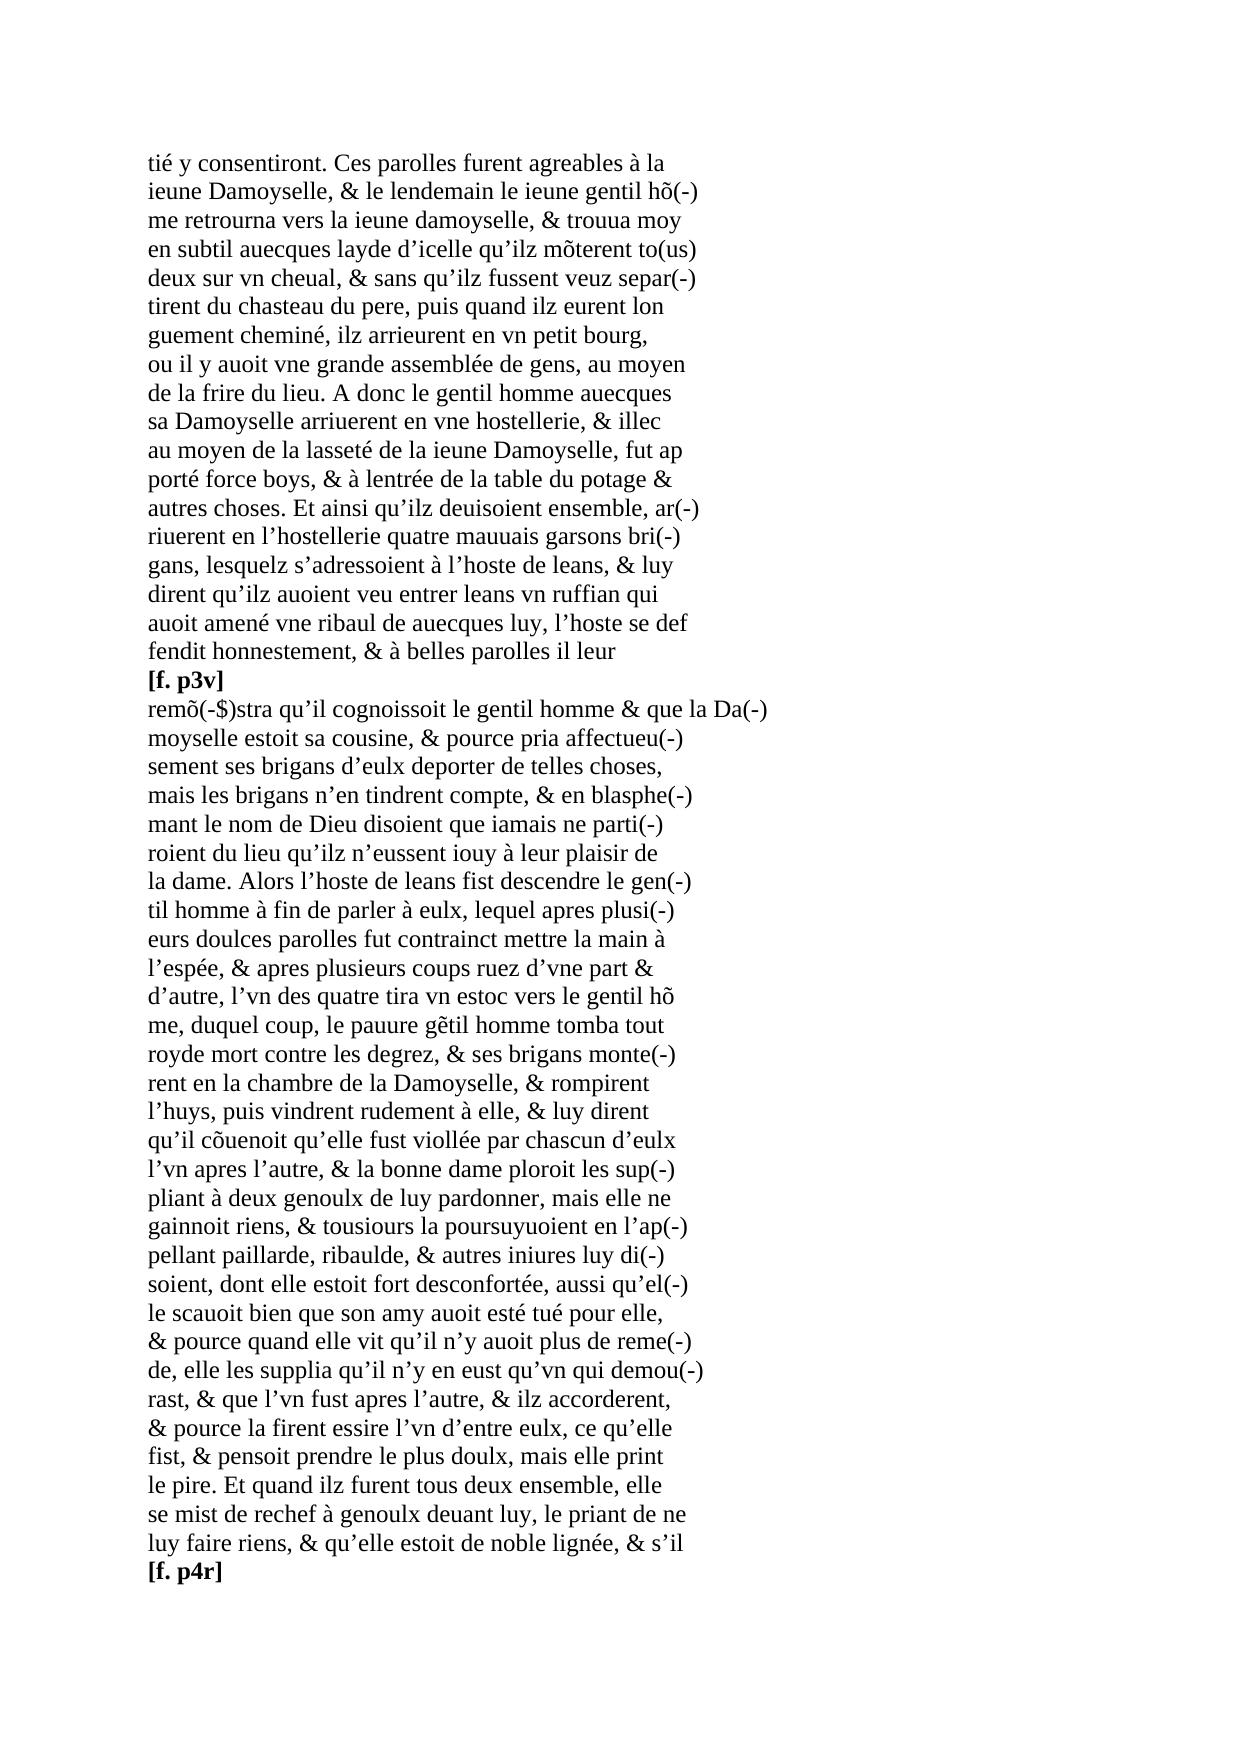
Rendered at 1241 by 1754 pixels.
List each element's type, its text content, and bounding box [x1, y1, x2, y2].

text tié y consentiront. Ces parolles furent agreables à la ieune Damoyselle, & le lendemain le ieune gentil hõ(-) me retrourna vers la ieune damoyselle, & trouua moy en subtil auecques layde d’icelle qu’ilz mõterent to(us) deux sur vn cheual, & sans qu’ilz fussent veuz separ(-) tirent du chasteau du pere, puis quand ilz eurent lon guement cheminé, ilz arrieurent en vn petit bourg, ou il y auoit vne grande assemblée de gens, au moyen de la frire du lieu. A donc le gentil homme auecques sa Damoyselle arriuerent en vne hostellerie, & illec au moyen de la lasseté de la ieune Damoyselle, fut ap porté force boys, & à lentrée de la table du potage & autres choses. Et ainsi qu’ilz deuisoient ensemble, ar(-) riuerent en l’hostellerie quatre mauuais garsons bri(-) gans, lesquelz s’adressoient à l’hoste de leans, & luy dirent qu’ilz auoient veu entrer leans vn ruffian qui auoit amené vne ribaul de auecques luy, l’hoste se def fendit honnestement, & à belles parolles il leur [f. p3v] remõ(-$)stra qu’il cognoissoit le gentil homme & que la Da(-) moyselle estoit sa cousine, & pource pria affectueu(-) sement ses brigans d’eulx deporter de telles choses, mais les brigans n’en tindrent compte, & en blasphe(-) mant le nom de Dieu disoient que iamais ne parti(-) roient du lieu qu’ilz n’eussent iouy à leur plaisir de la dame. Alors l’hoste de leans fist descendre le gen(-) til homme à fin de parler à eulx, lequel apres plusi(-) eurs doulces parolles fut contrainct mettre la main à l’espée, & apres plusieurs coups ruez d’vne part & d’autre, l’vn des quatre tira vn estoc vers le gentil hõ me, duquel coup, le pauure gẽtil homme tomba tout royde mort contre les degrez, & ses brigans monte(-) rent en la chambre de la Damoyselle, & rompirent l’huys, puis vindrent rudement à elle, & luy dirent qu’il cõuenoit qu’elle fust viollée par chascun d’eulx l’vn apres l’autre, & la bonne dame ploroit les sup(-) pliant à deux genoulx de luy pardonner, mais elle ne gainnoit riens, & tousiours la poursuyuoient en l’ap(-) pellant paillarde, ribaulde, & autres iniures luy di(-) soient, dont elle estoit fort desconfortée, aussi qu’el(-) le scauoit bien que son amy auoit esté tué pour elle, & pource quand elle vit qu’il n’y auoit plus de reme(-) de, elle les supplia qu’il n’y en eust qu’vn qui demou(-) rast, & que l’vn fust apres l’autre, & ilz accorderent, & pource la firent essire l’vn d’entre eulx, ce qu’elle fist, & pensoit prendre le plus doulx, mais elle print le pire. Et quand ilz furent tous deux ensemble, elle se mist de rechef à genoulx deuant luy, le priant de ne luy faire riens, & qu’elle estoit de noble lignée, & s’il [f. p4r] [148, 148, 1093, 1585]
